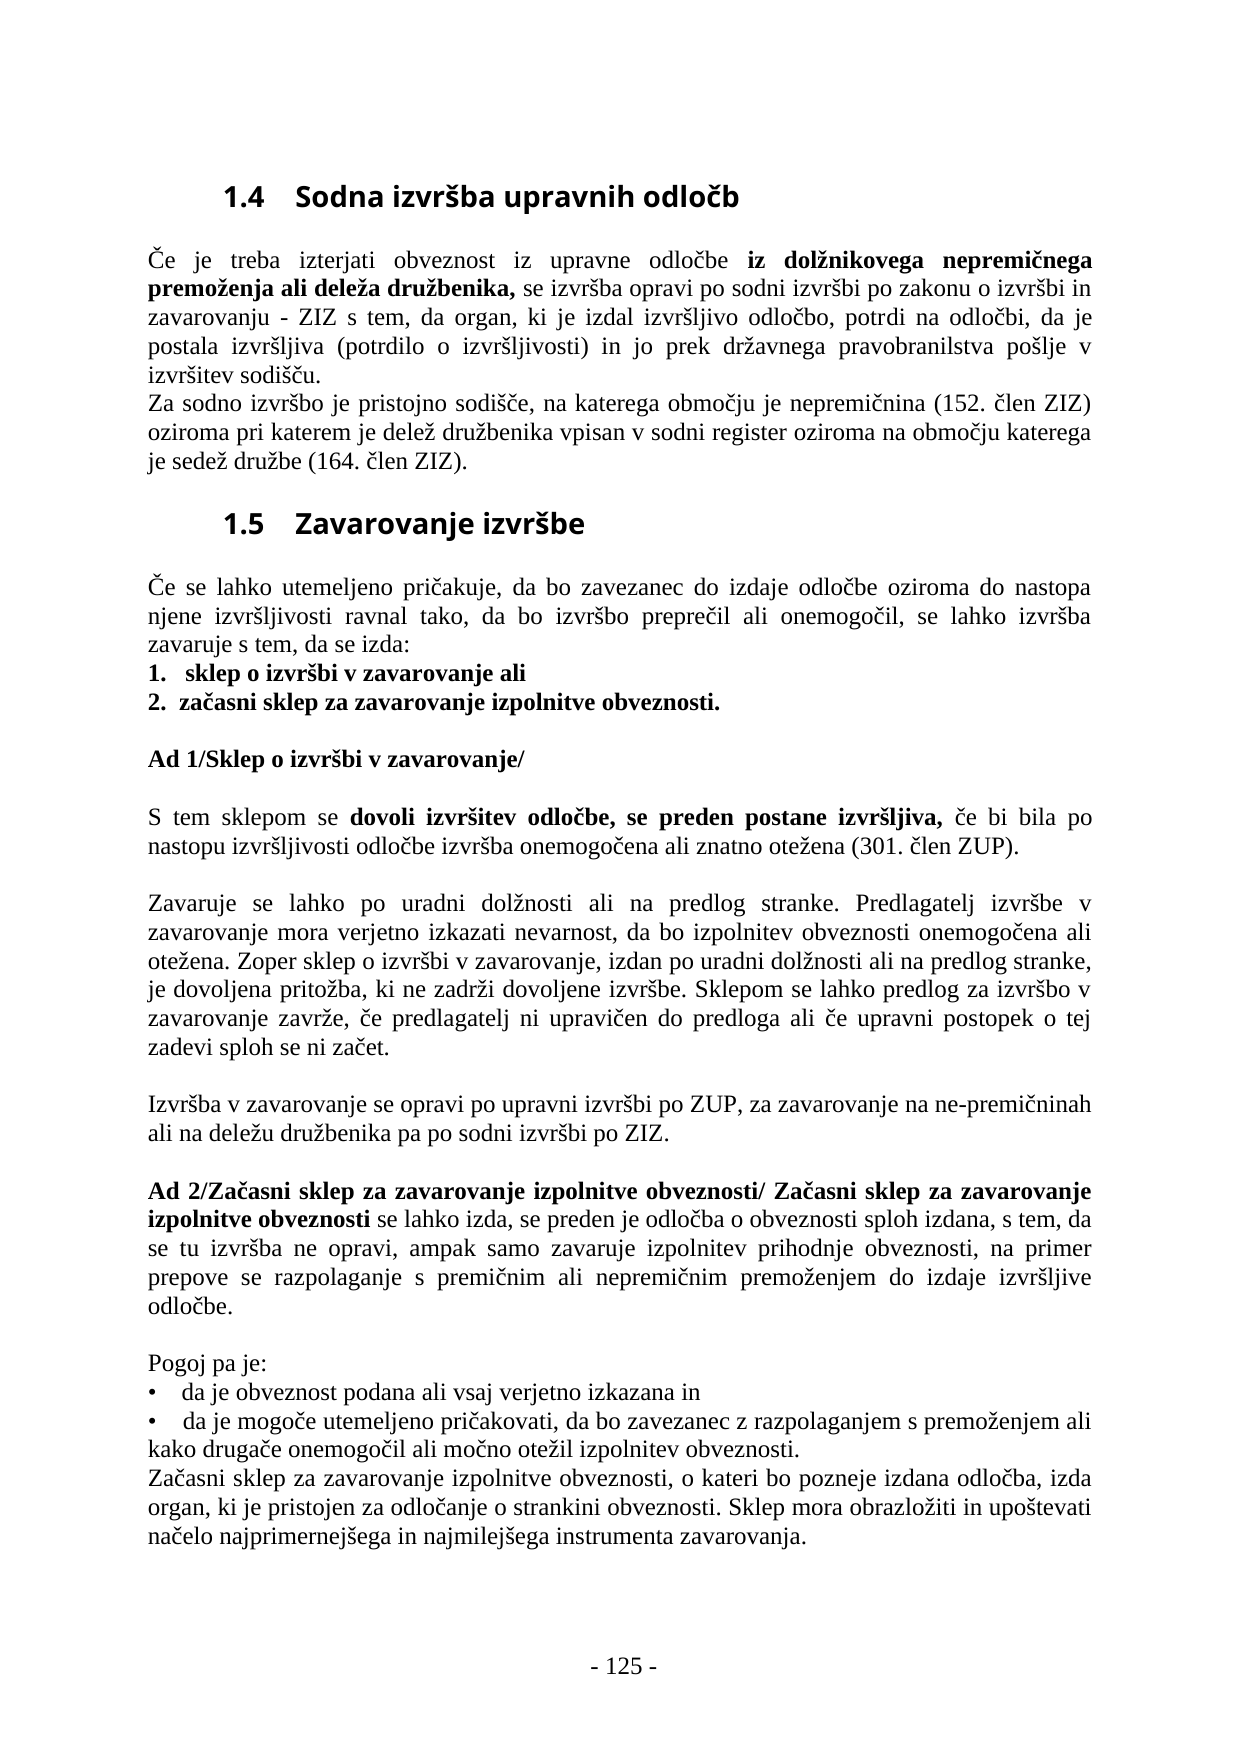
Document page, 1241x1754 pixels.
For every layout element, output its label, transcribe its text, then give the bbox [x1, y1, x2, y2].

text 1. sklep o izvršbi v zavarovanje ali [148, 658, 1093, 687]
text Za sodno izvršbo je pristojno sodišče, na katerega območju je nepremičnina (152. člen ZIZ) oziroma pri katerem je delež družbenika vpisan v sodni register oziroma na območju katerega je sedež družbe (164. člen ZIZ). [148, 388, 1093, 475]
text Če je treba izterjati obveznost iz upravne odločbe iz dolžnikovega nepremičnega premoženja ali deleža družbenika, se izvršba opravi po sodni izvršbi po zakonu o izvršbi in zavarovanju - ZIZ s tem, da organ, ki je izdal izvršljivo odločbo, potr­di na odločbi, da je postala izvršljiva (potrdilo o izvršljivosti) in jo prek državnega pravobranilstva pošlje v izvršitev sodišču. [148, 245, 1093, 388]
subtitle Sodna izvršba upravnih odločb [223, 176, 1093, 216]
text • da je obveznost podana ali vsaj verjetno izkazana in [148, 1377, 1093, 1406]
text Pogoj pa je: [148, 1348, 1093, 1377]
text 2. začasni sklep za zavarovanje izpolnitve obveznosti. [148, 687, 1093, 716]
text Če se lahko utemeljeno pričakuje, da bo zavezanec do izdaje odločbe oziroma do nastopa njene izvršljivosti ravnal tako, da bo izvršbo preprečil ali onemogočil, se lahko izvršba zavaruje s tem, da se izda: [148, 572, 1093, 658]
text Začasni sklep za zavarovanje izpolnitve obveznosti, o kateri bo pozneje izdana odločba, izda organ, ki je pristojen za odločanje o strankini obveznosti. Sklep mora obrazložiti in upoštevati načelo najprimernejšega in najmilejšega instrumenta zavarovanja. [148, 1463, 1093, 1549]
text • da je mogoče utemeljeno pričakovati, da bo zavezanec z razpolaganjem s premoženjem ali kako drugače onemogočil ali močno otežil izpolnitev obveznosti. [148, 1406, 1093, 1463]
text Zavaruje se lahko po uradni dolžnosti ali na predlog stranke. Predlagatelj izvršbe v zavarovanje mora verjetno izkazati nevarnost, da bo izpolnitev obveznosti onemogočena ali otežena. Zoper sklep o izvršbi v zavarovanje, izdan po uradni dolžnosti ali na predlog stranke, je dovoljena pritožba, ki ne zadrži dovoljene izvršbe. Sklepom se lahko predlog za izvršbo v zavarovanje zavrže, če predlagatelj ni upravičen do predloga ali če upravni postopek o tej zadevi sploh se ni začet. [148, 888, 1093, 1061]
subtitle Zavarovanje izvršbe [223, 503, 1093, 543]
text S tem sklepom se dovoli izvršitev odločbe, se preden postane izvršljiva, če bi bila po nastopu izvršljivosti odločbe izvršba onemogočena ali znatno otežena (301. člen ZUP). [148, 802, 1093, 859]
text Ad 2/Začasni sklep za zavarovanje izpolnitve obveznosti/ Začasni sklep za zavarovanje izpolnitve obveznosti se lahko izda, se preden je odločba o obveznosti sploh izdana, s tem, da se tu izvršba ne opravi, ampak samo zavaruje izpolnitev prihodnje obveznosti, na primer prepove se razpolaganje s premičnim ali nepremičnim premoženjem do izdaje izvršljive odločbe. [148, 1176, 1093, 1319]
text Ad 1/Sklep o izvršbi v zavarovanje/ [148, 744, 1093, 773]
text Izvršba v zavarovanje se opravi po upravni izvršbi po ZUP, za zavarovanje na ne-premičninah ali na deležu družbenika pa po sodni izvršbi po ZIZ. [148, 1089, 1093, 1147]
